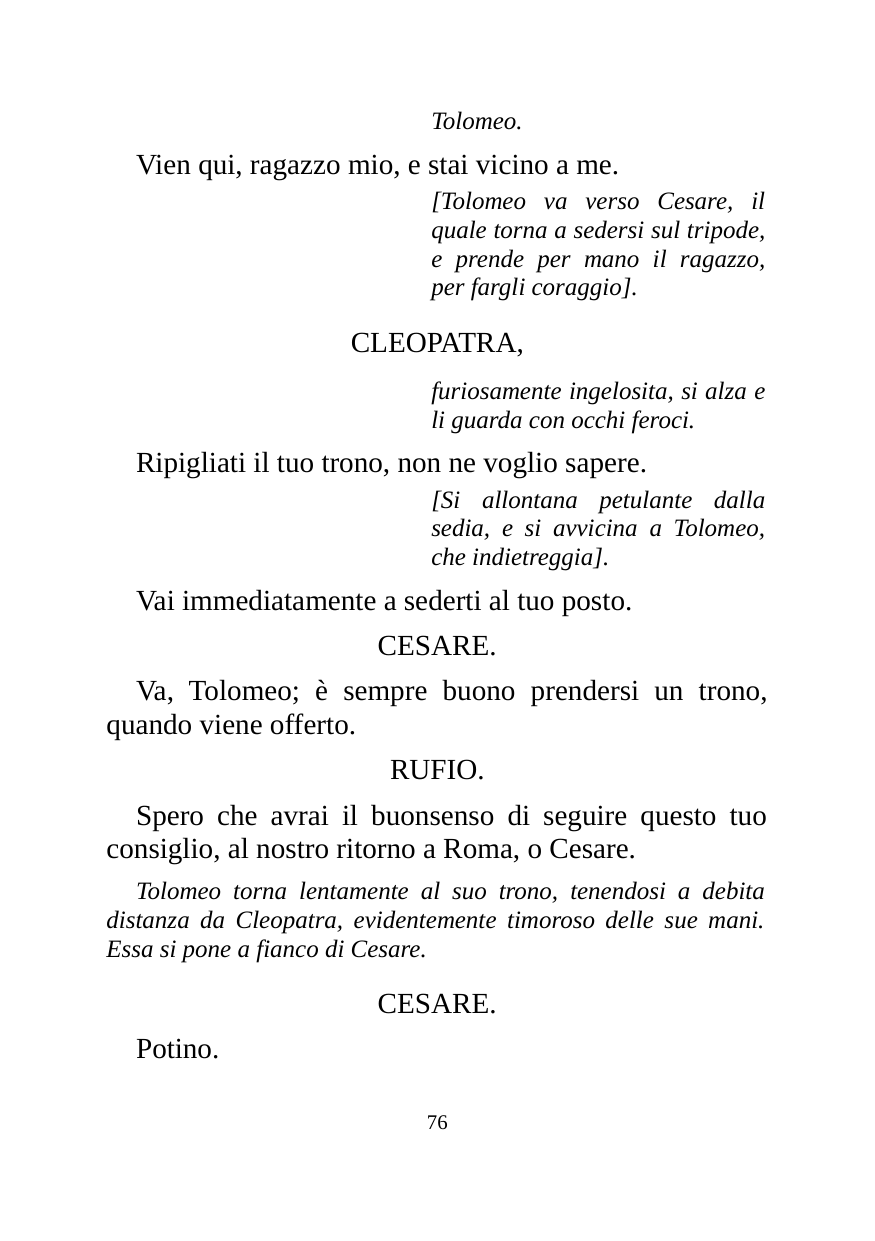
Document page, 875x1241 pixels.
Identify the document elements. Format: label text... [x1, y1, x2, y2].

text Ripigliati il tuo trono, non ne voglio sapere. [106, 445, 768, 479]
text Va, Tolomeo; è sempre buono prendersi un trono, quando viene offerto. [106, 673, 768, 741]
text RUFIO. [106, 752, 768, 786]
text Vien qui, ragazzo mio, e stai vicino a me. [106, 147, 768, 180]
text Spero che avrai il buonsenso di seguire questo tuo consiglio, al nostro ritorno a Roma, o Cesare. [106, 798, 768, 865]
text Potino. [106, 1032, 768, 1065]
text CESARE. [106, 986, 768, 1020]
text furiosamente ingelosita, si alza e li guarda con occhi feroci. [431, 376, 768, 433]
text CESARE. [106, 628, 768, 662]
text Tolomeo. [431, 106, 768, 135]
text Vai immediatamente a sederti al tuo posto. [106, 583, 768, 616]
text [Tolomeo va verso Cesare, il quale torna a sedersi sul tripode, e prende per mano il ragazzo, per fargli coraggio]. [431, 186, 768, 301]
text CLEOPATRA, [106, 325, 768, 358]
text Tolomeo torna lentamente al suo trono, tenendosi a debita distanza da Cleopatra, evidentemente timoroso delle sue mani. Essa si pone a fianco di Cesare. [106, 876, 768, 963]
text [Si allontana petulante dalla sedia, e si avvicina a Tolomeo, che indietreggia]. [431, 485, 768, 571]
